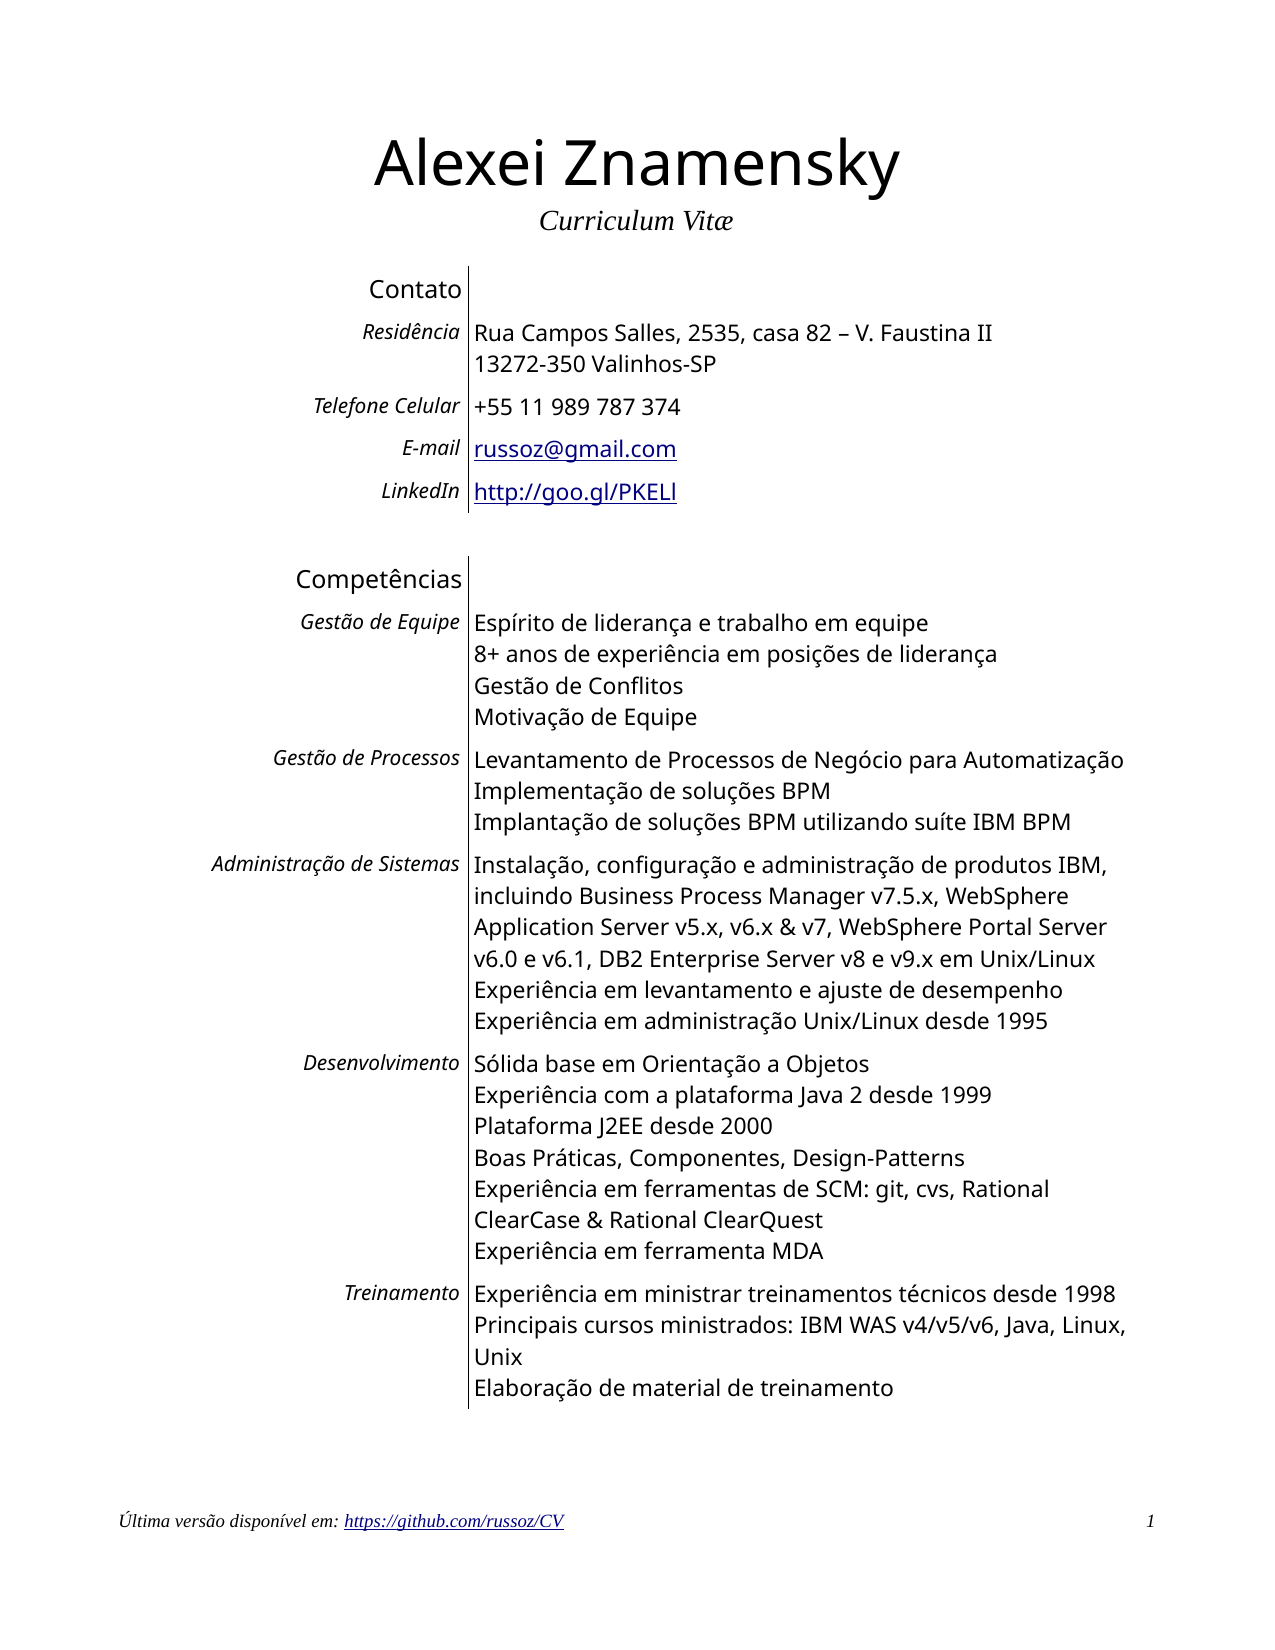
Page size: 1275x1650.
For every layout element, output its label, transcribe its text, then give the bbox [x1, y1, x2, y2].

text Alexei Znamensky [118, 118, 1157, 203]
table_header [469, 266, 1157, 311]
table_cell LinkedIn [118, 470, 468, 513]
table_cell russoz@gmail.com [469, 428, 1157, 470]
table_cell Sólida base em Orientação a Objetos Experiência com a plataforma Java 2 desde 1999 Plataforma J2EE desde 2000 Boas Práticas, Componentes, Design-Patterns Experiência em ferramentas de SCM: git, cvs, Rational ClearCase & Rational ClearQuest Experiência em ferramenta MDA [469, 1042, 1157, 1272]
table_cell Gestão de Processos [118, 738, 468, 843]
table_cell Treinamento [118, 1272, 468, 1409]
table_cell Rua Campos Salles, 2535, casa 82 – V. Faustina II 13272-350 Valinhos-SP [469, 311, 1157, 385]
table_cell Telefone Celular [118, 385, 468, 428]
table_cell Experiência em ministrar treinamentos técnicos desde 1998 Principais cursos ministrados: IBM WAS v4/v5/v6, Java, Linux, Unix Elaboração de material de treinamento [469, 1272, 1157, 1409]
table_cell Administração de Sistemas [118, 843, 468, 1042]
table_cell Levantamento de Processos de Negócio para Automatização Implementação de soluções BPM Implantação de soluções BPM utilizando suíte IBM BPM [469, 738, 1157, 843]
table_cell Instalação, configuração e administração de produtos IBM, incluindo Business Process Manager v7.5.x, WebSphere Application Server v5.x, v6.x & v7, WebSphere Portal Server v6.0 e v6.1, DB2 Enterprise Server v8 e v9.x em Unix/Linux Experiência em levantamento e ajuste de desempenho Experiência em administração Unix/Linux desde 1995 [469, 843, 1157, 1042]
table_cell Competências [118, 556, 468, 601]
table_cell +55 11 989 787 374 [469, 385, 1157, 428]
table_cell E-mail [118, 428, 468, 470]
table_cell http://goo.gl/PKELl [469, 470, 1157, 513]
table_cell [468, 513, 1157, 556]
text Curriculum Vitæ [118, 203, 1157, 237]
table_cell Desenvolvimento [118, 1042, 468, 1272]
table_cell [118, 513, 468, 556]
table_header Contato [118, 266, 468, 311]
table_cell Gestão de Equipe [118, 601, 468, 738]
table_cell Residência [118, 311, 468, 385]
table_cell Espírito de liderança e trabalho em equipe 8+ anos de experiência em posições de liderança Gestão de Conflitos Motivação de Equipe [469, 601, 1157, 738]
table_cell [469, 556, 1157, 601]
